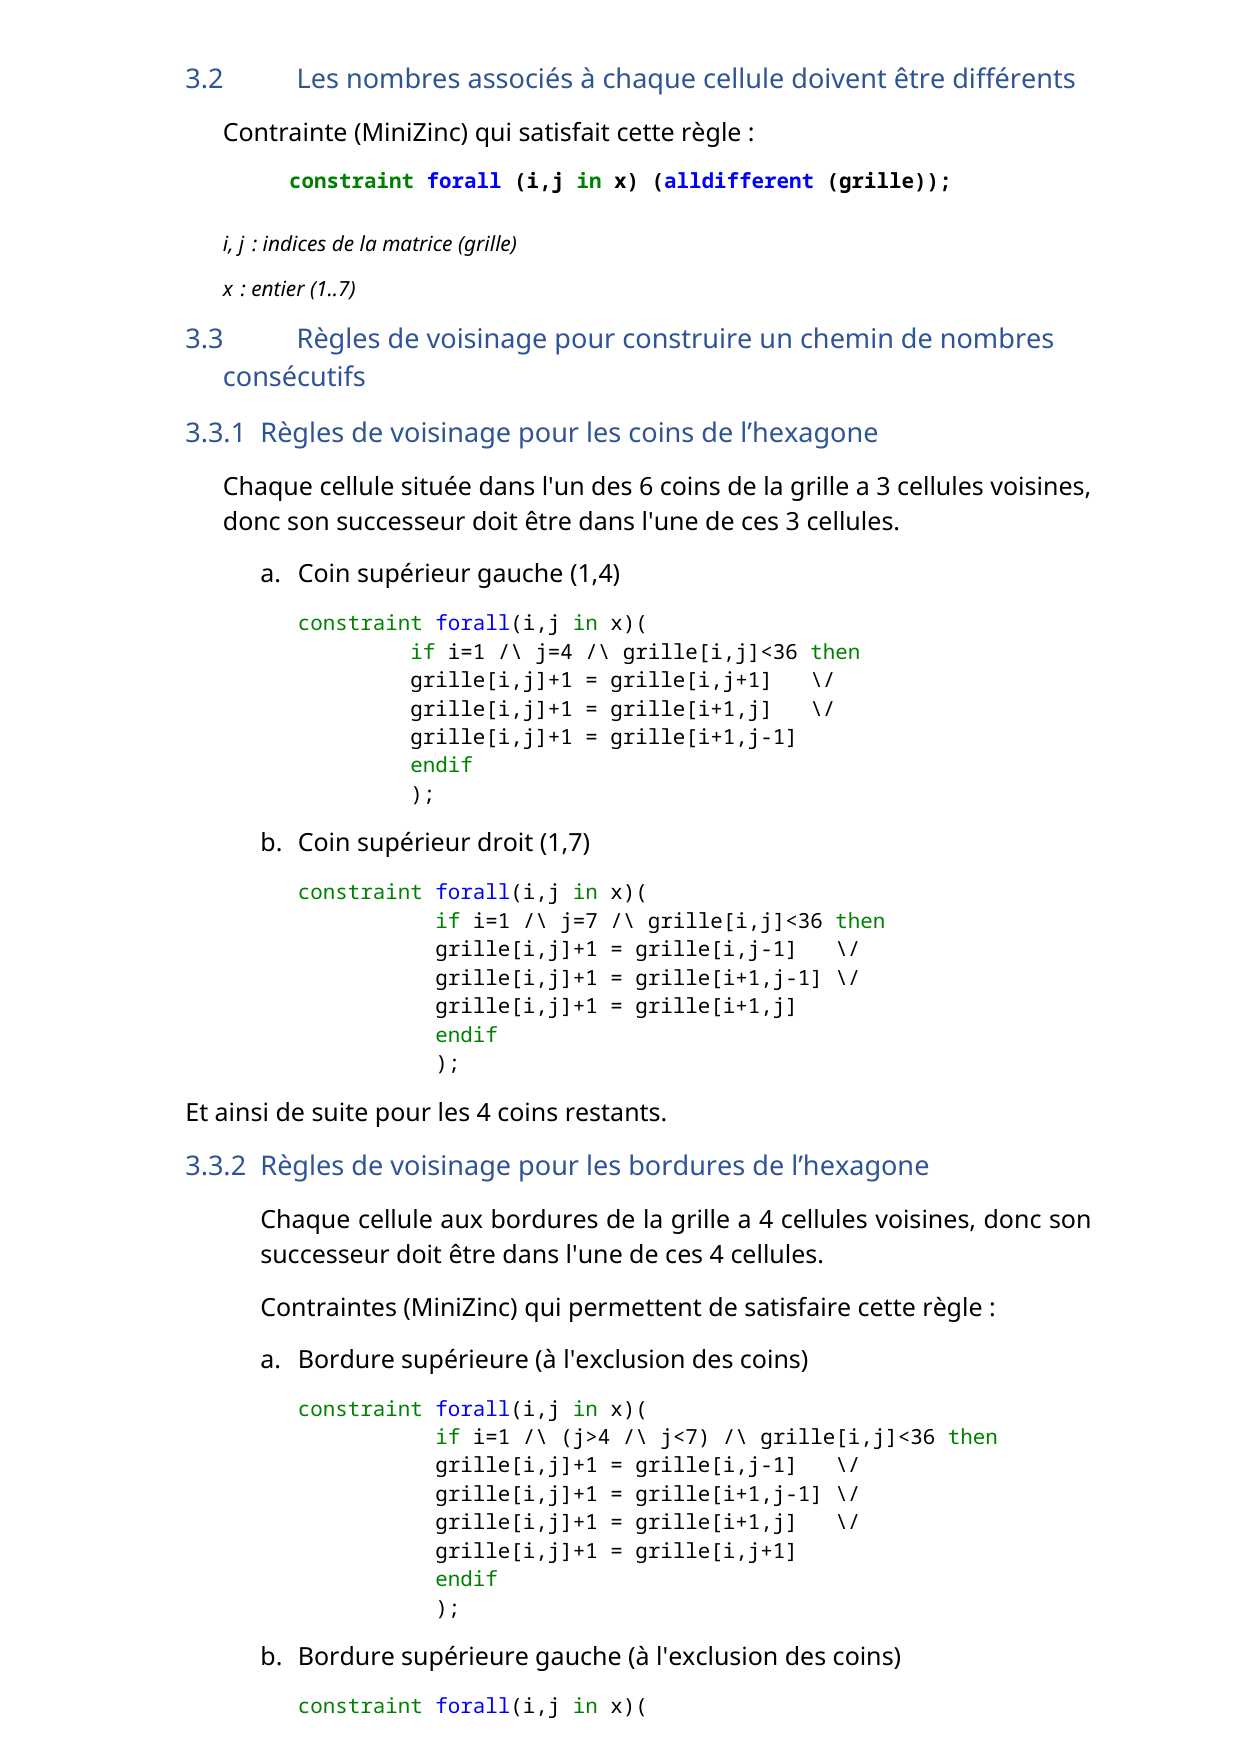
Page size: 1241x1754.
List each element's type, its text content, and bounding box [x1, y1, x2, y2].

list Chaque cellule située dans l'un des 6 coins de la grille a 3 cellules voisines, donc son successeur doit être dans l'une de ces 3 cellules. [223, 468, 1093, 538]
list Bordure supérieure gauche (à l'exclusion des coins) [260, 1639, 1093, 1673]
list Bordure supérieure (à l'exclusion des coins) [260, 1341, 1093, 1375]
text endif [298, 751, 1093, 779]
text grille[i,j]+1 = grille[i,j+1] \/ [298, 665, 1093, 694]
list Contrainte (MiniZinc) qui satisfait cette règle : [223, 114, 1093, 148]
text endif [298, 1020, 1093, 1048]
list Règles de voisinage pour construire un chemin de nombres consécutifs [185, 319, 1093, 395]
list Les nombres associés à chaque cellule doivent être différents [185, 59, 1093, 96]
text if i=1 /\ (j>4 /\ j<7) /\ grille[i,j]<36 then [298, 1422, 1093, 1451]
list ); [298, 1593, 1093, 1621]
list Règles de voisinage pour les bordures de l’hexagone [185, 1146, 1093, 1183]
list x : entier (1..7) [223, 274, 1093, 302]
text grille[i,j]+1 = grille[i+1,j-1] [298, 722, 1093, 751]
text if i=1 /\ j=4 /\ grille[i,j]<36 then [298, 637, 1093, 665]
text grille[i,j]+1 = grille[i+1,j] \/ [298, 694, 1093, 722]
text grille[i,j]+1 = grille[i,j+1] [298, 1536, 1093, 1564]
text constraint forall(i,j in x)( [298, 1691, 1093, 1720]
text grille[i,j]+1 = grille[i,j-1] \/ [298, 934, 1093, 963]
text grille[i,j]+1 = grille[i+1,j-1] \/ [298, 963, 1093, 991]
list Et ainsi de suite pour les 4 coins restants. [148, 1094, 1093, 1128]
text constraint forall (i,j in x) (alldifferent (grille)); [148, 166, 1093, 195]
text constraint forall(i,j in x)( [298, 877, 1093, 906]
text constraint forall(i,j in x)( [298, 1394, 1093, 1422]
text grille[i,j]+1 = grille[i+1,j] \/ [298, 1507, 1093, 1536]
text grille[i,j]+1 = grille[i+1,j-1] \/ [298, 1479, 1093, 1507]
list Chaque cellule aux bordures de la grille a 4 cellules voisines, donc son successeur doit être dans l'une de ces 4 cellules. [260, 1202, 1093, 1271]
list ); [298, 779, 1093, 807]
text constraint forall(i,j in x)( [298, 608, 1093, 637]
list Règles de voisinage pour les coins de l’hexagone [185, 413, 1093, 450]
list Coin supérieur gauche (1,4) [260, 556, 1093, 590]
list ); [298, 1048, 1093, 1077]
list i, j : indices de la matrice (grille) [223, 195, 1093, 257]
list Contraintes (MiniZinc) qui permettent de satisfaire cette règle : [260, 1289, 1093, 1323]
list Coin supérieur droit (1,7) [260, 825, 1093, 859]
text grille[i,j]+1 = grille[i,j-1] \/ [298, 1451, 1093, 1479]
text if i=1 /\ j=7 /\ grille[i,j]<36 then [298, 906, 1093, 934]
text grille[i,j]+1 = grille[i+1,j] [298, 991, 1093, 1020]
text endif [298, 1564, 1093, 1593]
